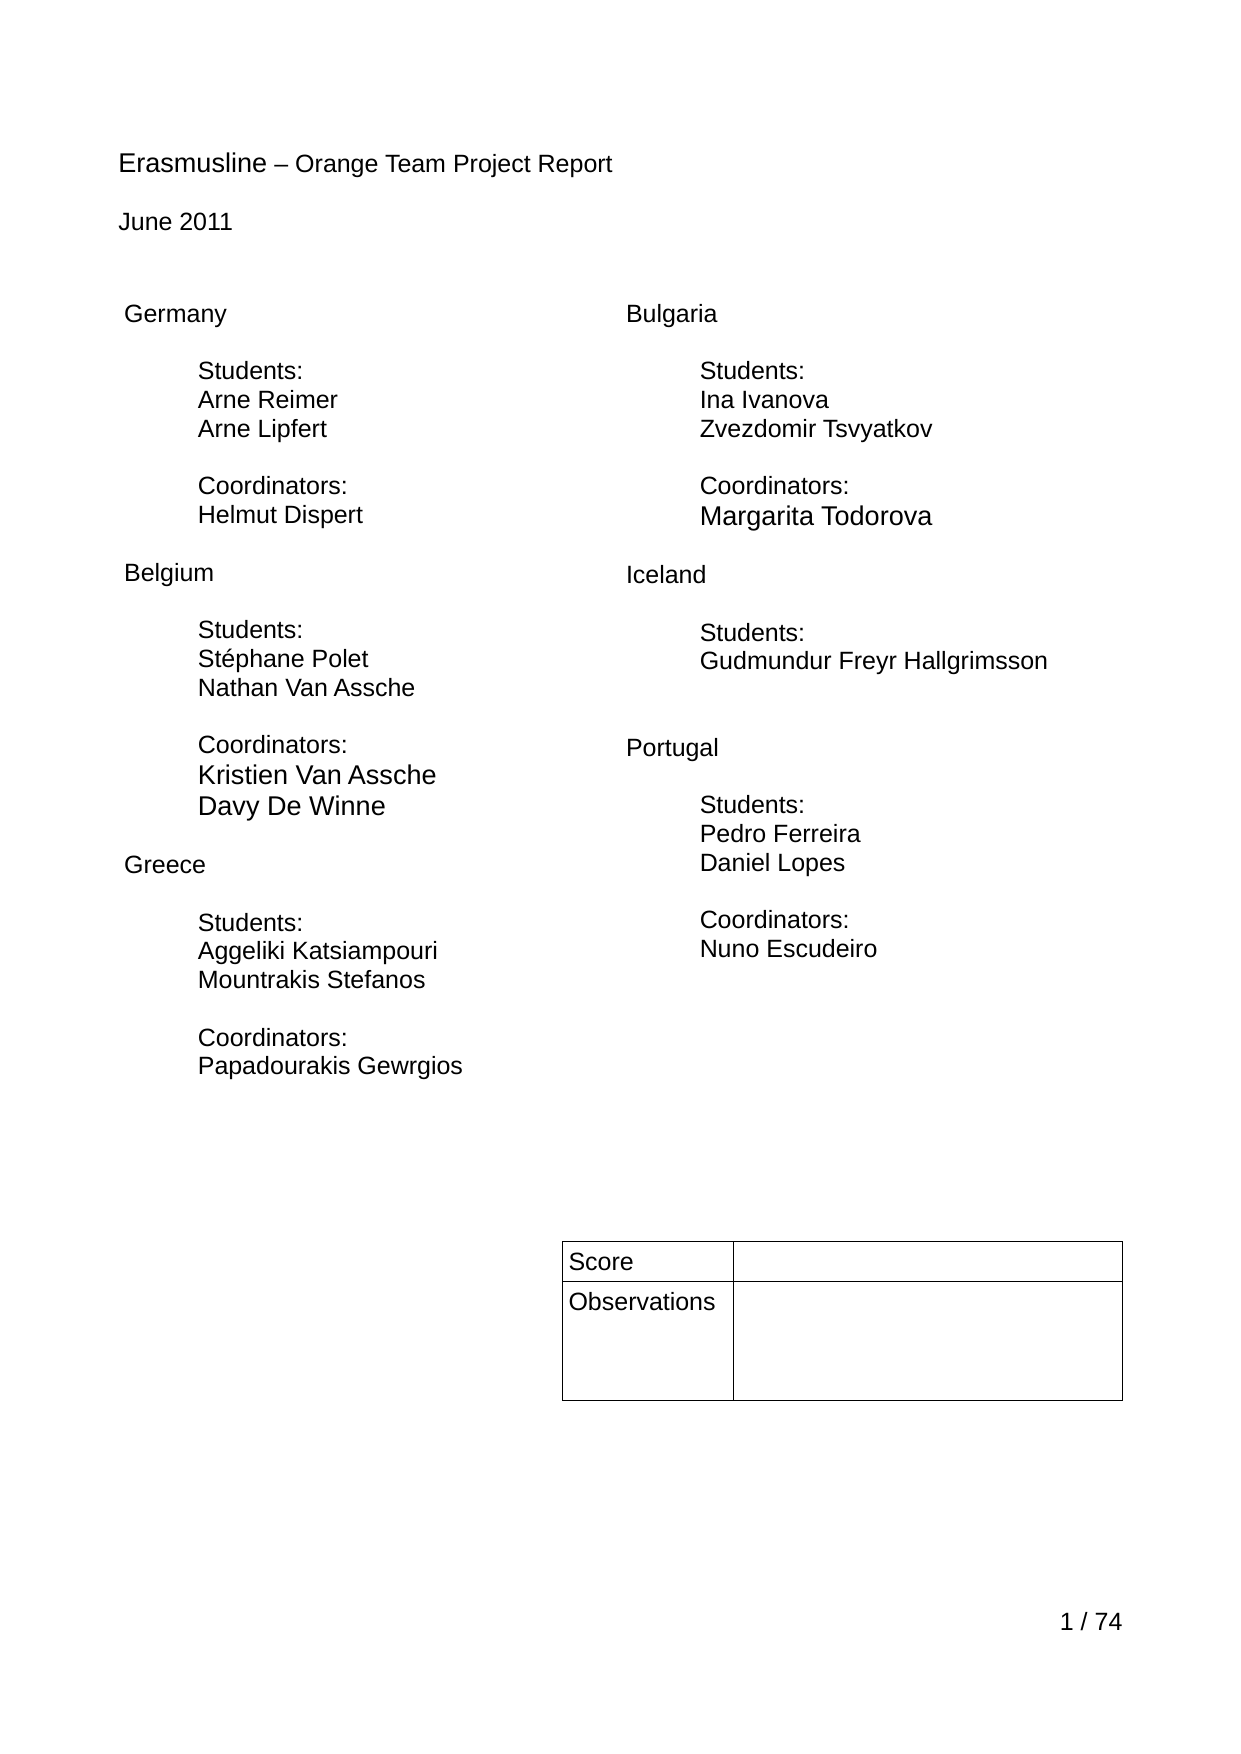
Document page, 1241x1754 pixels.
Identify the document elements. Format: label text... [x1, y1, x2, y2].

table_header Germany Students: Arne Reimer Arne Lipfert Coordinators: Helmut Dispert Belgium Students: Stéphane Polet Nathan Van Assche Coordinators: Kristien Van Assche Davy De Winne Greece Students: Aggeliki Katsiampouri Mountrakis Stefanos Coordinators: Papadourakis Gewrgios [118, 293, 620, 1086]
table_cell [620, 1086, 1122, 1126]
table_header Score [563, 1242, 733, 1281]
table_header Bulgaria Students: Ina Ivanova Zvezdomir Tsvyatkov Coordinators: Margarita Todorova Iceland Students: Gudmundur Freyr Hallgrimsson Portugal Students: Pedro Ferreira Daniel Lopes Coordinators: Nuno Escudeiro [620, 293, 1122, 1086]
table_cell [118, 1086, 620, 1126]
text Erasmusline – Orange Team Project Report [118, 147, 1122, 178]
table_cell [734, 1282, 1122, 1400]
text June 2011 [118, 207, 1122, 236]
table_cell Observations [563, 1282, 733, 1400]
table_header [734, 1242, 1122, 1281]
